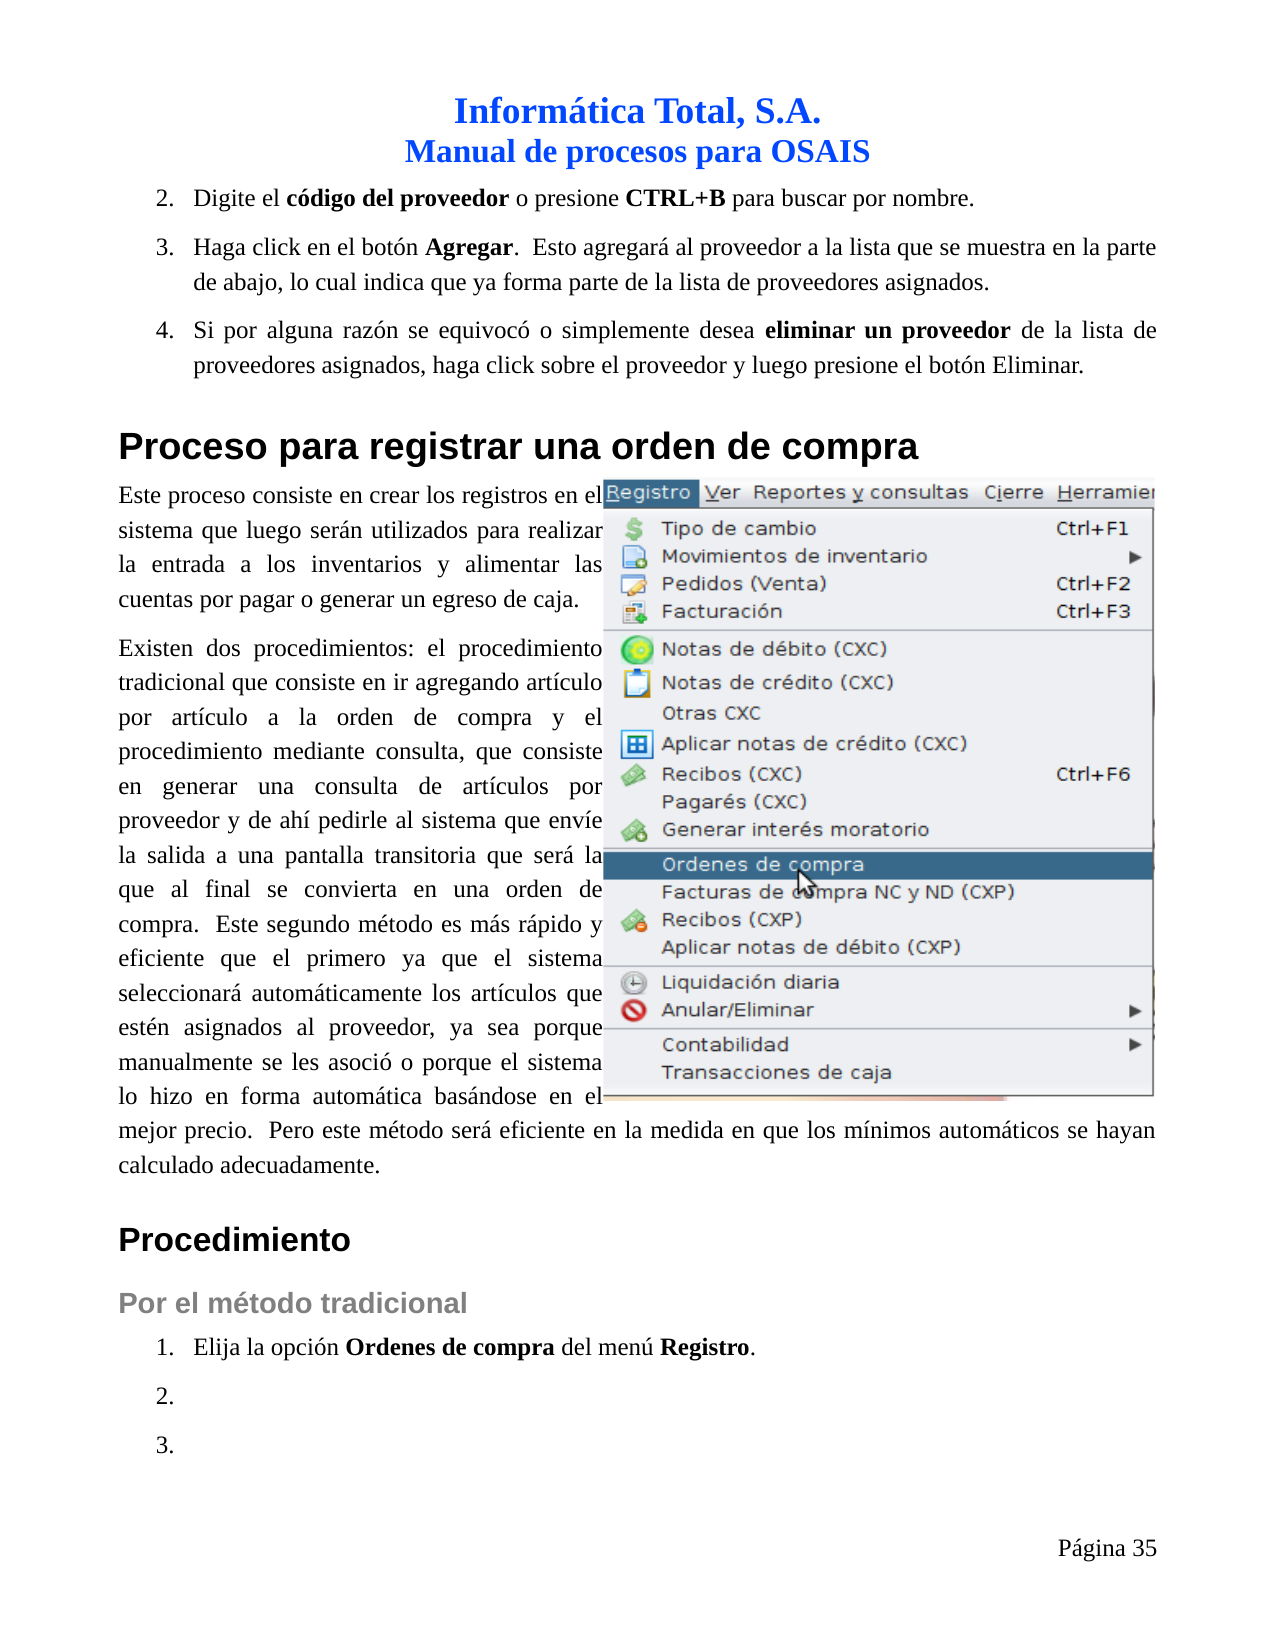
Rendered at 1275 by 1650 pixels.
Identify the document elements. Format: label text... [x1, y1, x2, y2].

picture [603, 477, 717, 1101]
list Si por alguna razón se equivocó o simplemente desea eliminar un proveedor de la lista de proveedores asignados, haga click sobre el proveedor y luego presione el botón Eliminar. [156, 316, 1157, 379]
list Elija la opción Ordenes de compra del menú Registro. [156, 1332, 1157, 1360]
text Este proceso consiste en crear los registros en el sistema que luego serán utilizados para realizar la entrada a los inventarios y alimentar las cuentas por pagar o generar un egreso de caja. [118, 480, 603, 612]
subtitle Por el método tradicional [118, 1286, 1157, 1319]
list Haga click en el botón Agregar. Esto agregará al proveedor a la lista que se muestra en la parte de abajo, lo cual indica que ya forma parte de la lista de proveedores asignados. [156, 232, 1157, 295]
list Digite el código del proveedor o presione CTRL+B para buscar por nombre. [156, 183, 1157, 212]
text Existen dos procedimientos: el procedimiento tradicional que consiste en ir agregando artículo por artículo a la orden de compra y el procedimiento mediante consulta, que consiste en generar una consulta de artículos por proveedor y de ahí pedirle al sistema que envíe la salida a una pantalla transitoria que será la que al final se convierta en una orden de compra. Este segundo método es más rápido y eficiente que el primero ya que el sistema seleccionará automáticamente los artículos que estén asignados al proveedor, ya sea porque manualmente se les asoció o porque el sistema lo hizo en forma automática basándose en el mejor precio. Pero este método será eficiente en la medida en que los mínimos automáticos se hayan calculado adecuadamente. [118, 633, 1157, 1179]
subtitle Proceso para registrar una orden de compra [118, 424, 1157, 468]
subtitle Procedimiento [118, 1220, 1157, 1258]
